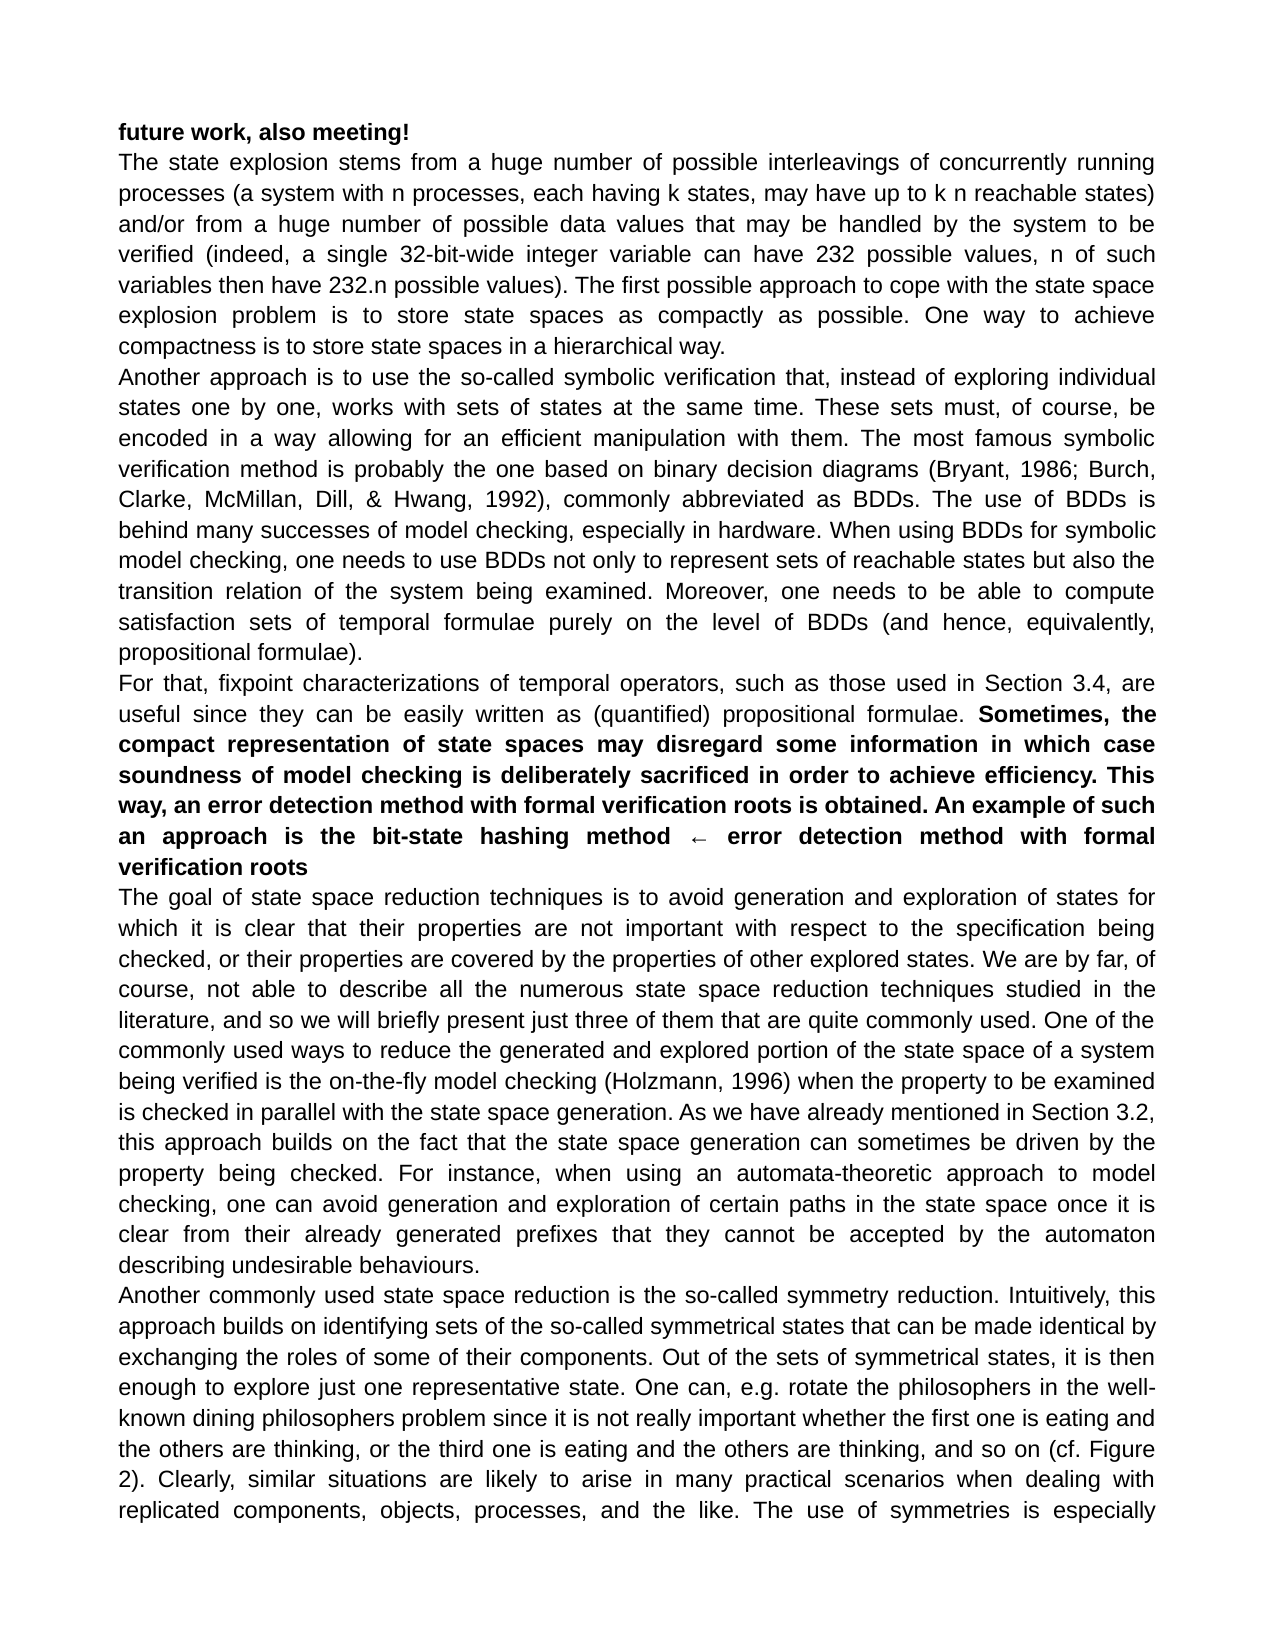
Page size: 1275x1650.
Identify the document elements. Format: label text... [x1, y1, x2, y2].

text Another commonly used state space reduction is the so-called symmetry reduction. Intuitively, this approach builds on identifying sets of the so-called symmetrical states that can be made identical by exchanging the roles of some of their components. Out of the sets of symmetrical states, it is then enough to explore just one representative state. One can, e.g. rotate the philosophers in the well-known dining philosophers problem since it is not really important whether the first one is eating and the others are thinking, or the third one is eating and the others are thinking, and so on (cf. Figure 2). Clearly, similar situations are likely to arise in many practical scenarios when dealing with replicated components, objects, processes, and the like. The use of symmetries is especially [118, 1282, 1157, 1523]
text Another approach is to use the so-called symbolic verification that, instead of exploring individual states one by one, works with sets of states at the same time. These sets must, of course, be encoded in a way allowing for an efficient manipulation with them. The most famous symbolic verification method is probably the one based on binary decision diagrams (Bryant, 1986; Burch, Clarke, McMillan, Dill, & Hwang, 1992), commonly abbreviated as BDDs. The use of BDDs is behind many successes of model checking, especially in hardware. When using BDDs for symbolic model checking, one needs to use BDDs not only to represent sets of reachable states but also the transition relation of the system being examined. Moreover, one needs to be able to compute satisfaction sets of temporal formulae purely on the level of BDDs (and hence, equivalently, propositional formulae). [118, 363, 1157, 666]
text The goal of state space reduction techniques is to avoid generation and exploration of states for which it is clear that their properties are not important with respect to the specification being checked, or their properties are covered by the properties of other explored states. We are by far, of course, not able to describe all the numerous state space reduction techniques studied in the literature, and so we will briefly present just three of them that are quite commonly used. One of the commonly used ways to reduce the generated and explored portion of the state space of a system being verified is the on-the-fly model checking (Holzmann, 1996) when the property to be examined is checked in parallel with the state space generation. As we have already mentioned in Section 3.2, this approach builds on the fact that the state space generation can sometimes be driven by the property being checked. For instance, when using an automata-theoretic approach to model checking, one can avoid generation and exploration of certain paths in the state space once it is clear from their already generated prefixes that they cannot be accepted by the automaton describing undesirable behaviours. [118, 884, 1157, 1278]
text The state explosion stems from a huge number of possible interleavings of concurrently running processes (a system with n processes, each having k states, may have up to k n reachable states) and/or from a huge number of possible data values that may be handled by the system to be verified (indeed, a single 32-bit-wide integer variable can have 232 possible values, n of such variables then have 232.n possible values). The first possible approach to cope with the state space explosion problem is to store state spaces as compactly as possible. One way to achieve compactness is to store state spaces in a hierarchical way. [118, 149, 1157, 359]
text future work, also meeting! [118, 118, 1157, 145]
text For that, fixpoint characterizations of temporal operators, such as those used in Section 3.4, are useful since they can be easily written as (quantified) propositional formulae. Sometimes, the compact representation of state spaces may disregard some information in which case soundness of model checking is deliberately sacrificed in order to achieve efficiency. This way, an error detection method with formal verification roots is obtained. An example of such an approach is the bit-state hashing method ← error detection method with formal verification roots [118, 669, 1157, 880]
